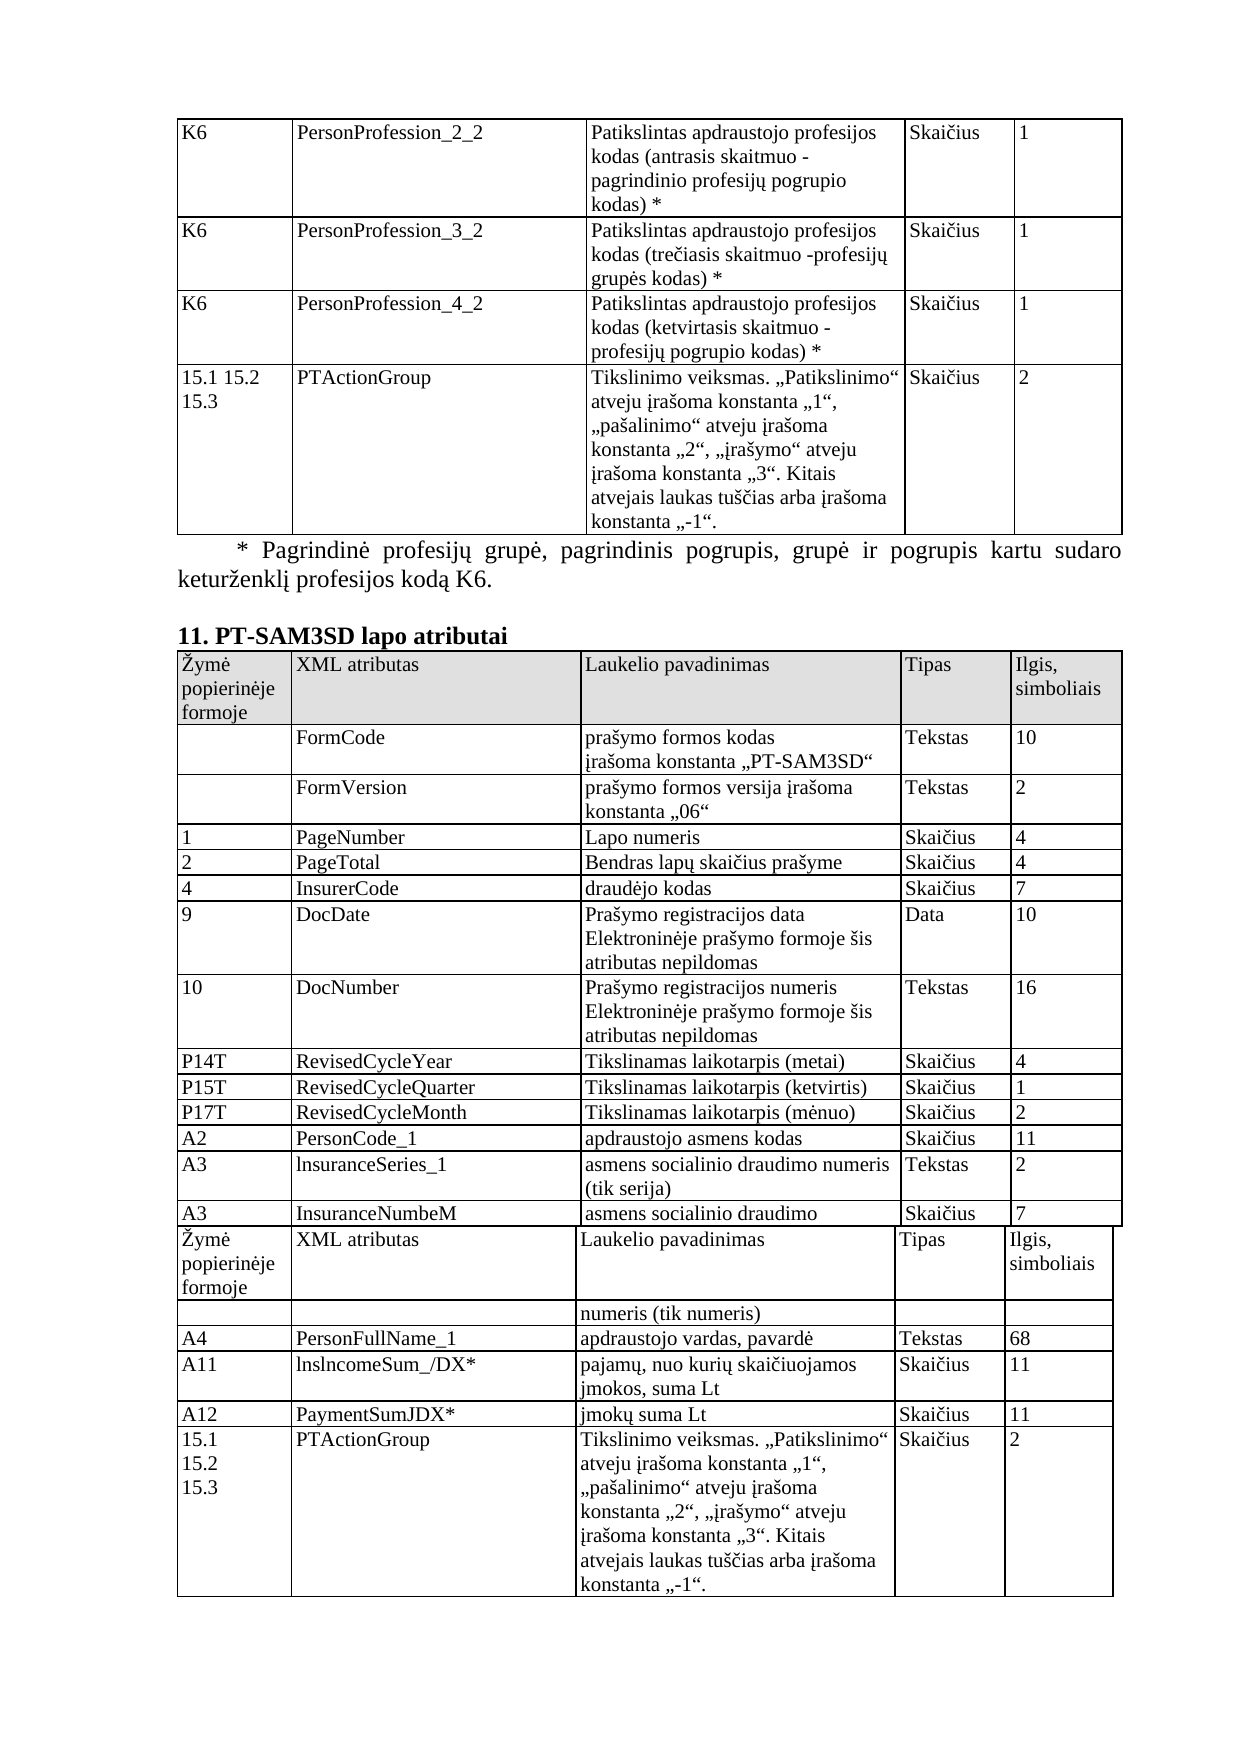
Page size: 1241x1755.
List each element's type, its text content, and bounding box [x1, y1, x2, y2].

table_cell K6 [178, 218, 292, 290]
table_cell Skaičius [896, 1352, 1004, 1400]
table_cell InsurerCode [292, 876, 580, 900]
table_cell Lapo numeris [582, 825, 900, 849]
table_cell RevisedCycleMonth [292, 1100, 580, 1124]
table_cell PageTotal [292, 850, 580, 874]
table_cell apdraustojo asmens kodas [582, 1126, 900, 1150]
table_cell 68 [1006, 1326, 1112, 1350]
table_cell Skaičius [902, 1201, 1010, 1225]
table_cell 15.1 15.2 15.3 [178, 1427, 291, 1596]
table_cell Skaičius [906, 218, 1014, 290]
table_cell Tekstas [902, 775, 1010, 823]
table_cell Tikslinamas laikotarpis (ketvirtis) [582, 1075, 900, 1099]
table_cell RevisedCycleQuarter [292, 1075, 580, 1099]
table_cell PersonProfession_4_2 [293, 291, 586, 363]
table_cell [896, 1301, 1004, 1325]
table_cell A3 [178, 1201, 291, 1225]
table_cell PersonCode_1 [292, 1126, 580, 1150]
table_cell Skaičius [906, 120, 1014, 216]
table_cell Skaičius [902, 1075, 1010, 1099]
table_cell Prašymo registracijos numeris Elektroninėje prašymo formoje šis atributas nepildomas [582, 975, 900, 1047]
table_cell 4 [178, 876, 291, 900]
table_cell [1114, 1227, 1122, 1299]
table_cell Patikslintas apdraustojo profesijos kodas (ketvirtasis skaitmuo -profesijų pogrupio kodas) * [587, 291, 904, 363]
table_cell 11 [1012, 1126, 1121, 1150]
table_cell [178, 725, 291, 773]
table_cell apdraustojo vardas, pavardė [577, 1326, 894, 1350]
table_cell [178, 1301, 291, 1325]
table_cell asmens socialinio draudimo [582, 1201, 900, 1225]
table_cell Žymė popierinėje formoje [178, 1227, 291, 1299]
table_cell Tikslinamas laikotarpis (metai) [582, 1049, 900, 1073]
table_cell 7 [1012, 876, 1121, 900]
table_cell 11 [1006, 1402, 1112, 1426]
table_cell Skaičius [896, 1427, 1004, 1596]
table_cell A2 [178, 1126, 291, 1150]
table_cell 2 [178, 850, 291, 874]
table_cell 7 [1012, 1201, 1121, 1225]
table_cell prašymo formos versija įrašoma konstanta „06“ [582, 775, 900, 823]
table_cell 11 [1006, 1352, 1112, 1400]
table_cell Tekstas [902, 1152, 1010, 1200]
table_cell P15T [178, 1075, 291, 1099]
table_cell 1 [178, 825, 291, 849]
table_cell 2 [1012, 775, 1121, 823]
table_cell [1114, 1400, 1122, 1426]
table_cell Skaičius [902, 876, 1010, 900]
table_cell A3 [178, 1152, 291, 1200]
table_cell DocDate [292, 902, 580, 974]
table_cell [1114, 1426, 1122, 1596]
table_cell 1 [1012, 1075, 1121, 1099]
table_cell 2 [1015, 365, 1121, 533]
table_header Ilgis, simboliais [1012, 652, 1121, 724]
table_cell K6 [178, 120, 292, 216]
table_cell Ilgis, simboliais [1006, 1227, 1112, 1299]
table_cell 2 [1012, 1100, 1121, 1124]
table_cell InsuranceNumbeM [292, 1201, 580, 1225]
table_cell XML atributas [292, 1227, 575, 1299]
table_header XML atributas [292, 652, 580, 724]
table_cell K6 [178, 291, 292, 363]
table_cell Tipas [896, 1227, 1004, 1299]
table_cell Bendras lapų skaičius prašyme [582, 850, 900, 874]
table_cell Tekstas [902, 725, 1010, 773]
table_cell FormVersion [292, 775, 580, 823]
table_cell Skaičius [906, 291, 1014, 363]
table_cell 10 [178, 975, 291, 1047]
table_cell 4 [1012, 1049, 1121, 1073]
table_cell Tekstas [896, 1326, 1004, 1350]
table_cell RevisedCycleYear [292, 1049, 580, 1073]
table_cell draudėjo kodas [582, 876, 900, 900]
table_header Laukelio pavadinimas [582, 652, 900, 724]
table_cell Skaičius [902, 1100, 1010, 1124]
table_cell Skaičius [896, 1402, 1004, 1426]
table_cell 10 [1012, 902, 1121, 974]
table_cell DocNumber [292, 975, 580, 1047]
table_cell lnsuranceSeries_1 [292, 1152, 580, 1200]
table_cell A4 [178, 1326, 291, 1350]
table_cell Laukelio pavadinimas [577, 1227, 894, 1299]
table_cell Tikslinamas laikotarpis (mėnuo) [582, 1100, 900, 1124]
table_cell 9 [178, 902, 291, 974]
table_cell 1 [1015, 218, 1121, 290]
table_cell [1114, 1299, 1122, 1325]
table_cell PersonFullName_1 [292, 1326, 575, 1350]
table_cell PTActionGroup [293, 365, 586, 533]
table_cell prašymo formos kodas įrašoma konstanta „PT-SAM3SD“ [582, 725, 900, 773]
table_cell 2 [1006, 1427, 1112, 1596]
table_cell Skaičius [902, 825, 1010, 849]
table_cell P14T [178, 1049, 291, 1073]
table_cell 4 [1012, 825, 1121, 849]
table_cell A11 [178, 1352, 291, 1400]
text * Pagrindinė profesijų grupė, pagrindinis pogrupis, grupė ir pogrupis kartu sudaro keturženklį profesijos kodą K6. [177, 535, 1122, 592]
table_cell PersonProfession_3_2 [293, 218, 586, 290]
table_cell PaymentSumJDX* [292, 1402, 575, 1426]
table_cell [1114, 1325, 1122, 1350]
table_cell Prašymo registracijos data Elektroninėje prašymo formoje šis atributas nepildomas [582, 902, 900, 974]
table_cell PTActionGroup [292, 1427, 575, 1596]
table_cell jmokų suma Lt [577, 1402, 894, 1426]
table_cell 15.1 15.2 15.3 [178, 365, 292, 533]
table_cell lnslncomeSum_/DX* [292, 1352, 575, 1400]
table_cell PageNumber [292, 825, 580, 849]
table_cell 10 [1012, 725, 1121, 773]
table_cell FormCode [292, 725, 580, 773]
text 11. PT-SAM3SD lapo atributai [177, 621, 1122, 650]
table_cell 2 [1012, 1152, 1121, 1200]
table_cell [1006, 1301, 1112, 1325]
table_cell [292, 1301, 575, 1325]
table_header Tipas [902, 652, 1010, 724]
table_cell Tekstas [902, 975, 1010, 1047]
table_cell PersonProfession_2_2 [293, 120, 586, 216]
table_cell Skaičius [902, 1126, 1010, 1150]
table_cell [178, 775, 291, 823]
table_cell Skaičius [906, 365, 1014, 533]
table_cell numeris (tik numeris) [577, 1301, 894, 1325]
table_cell 1 [1015, 120, 1121, 216]
table_cell pajamų, nuo kurių skaičiuojamos jmokos, suma Lt [577, 1352, 894, 1400]
table_cell A12 [178, 1402, 291, 1426]
table_cell Tikslinimo veiksmas. „Patikslinimo“ atveju įrašoma konstanta „1“, „pašalinimo“ atveju įrašoma konstanta „2“, „įrašymo“ atveju įrašoma konstanta „3“. Kitais atvejais laukas tuščias arba įrašoma konstanta „-1“. [577, 1427, 894, 1596]
table_cell 1 [1015, 291, 1121, 363]
table_cell Patikslintas apdraustojo profesijos kodas (antrasis skaitmuo -pagrindinio profesijų pogrupio kodas) * [587, 120, 904, 216]
table_cell P17T [178, 1100, 291, 1124]
table_cell Data [902, 902, 1010, 974]
table_cell Tikslinimo veiksmas. „Patikslinimo“ atveju įrašoma konstanta „1“, „pašalinimo“ atveju įrašoma konstanta „2“, „įrašymo“ atveju įrašoma konstanta „3“. Kitais atvejais laukas tuščias arba įrašoma konstanta „-1“. [587, 365, 904, 533]
table_cell Patikslintas apdraustojo profesijos kodas (trečiasis skaitmuo -profesijų grupės kodas) * [587, 218, 904, 290]
table_cell Skaičius [902, 850, 1010, 874]
table_header Žymė popierinėje formoje [178, 652, 291, 724]
table_cell 16 [1012, 975, 1121, 1047]
table_cell Skaičius [902, 1049, 1010, 1073]
table_cell [1114, 1350, 1122, 1400]
table_cell asmens socialinio draudimo numeris (tik serija) [582, 1152, 900, 1200]
table_cell 4 [1012, 850, 1121, 874]
